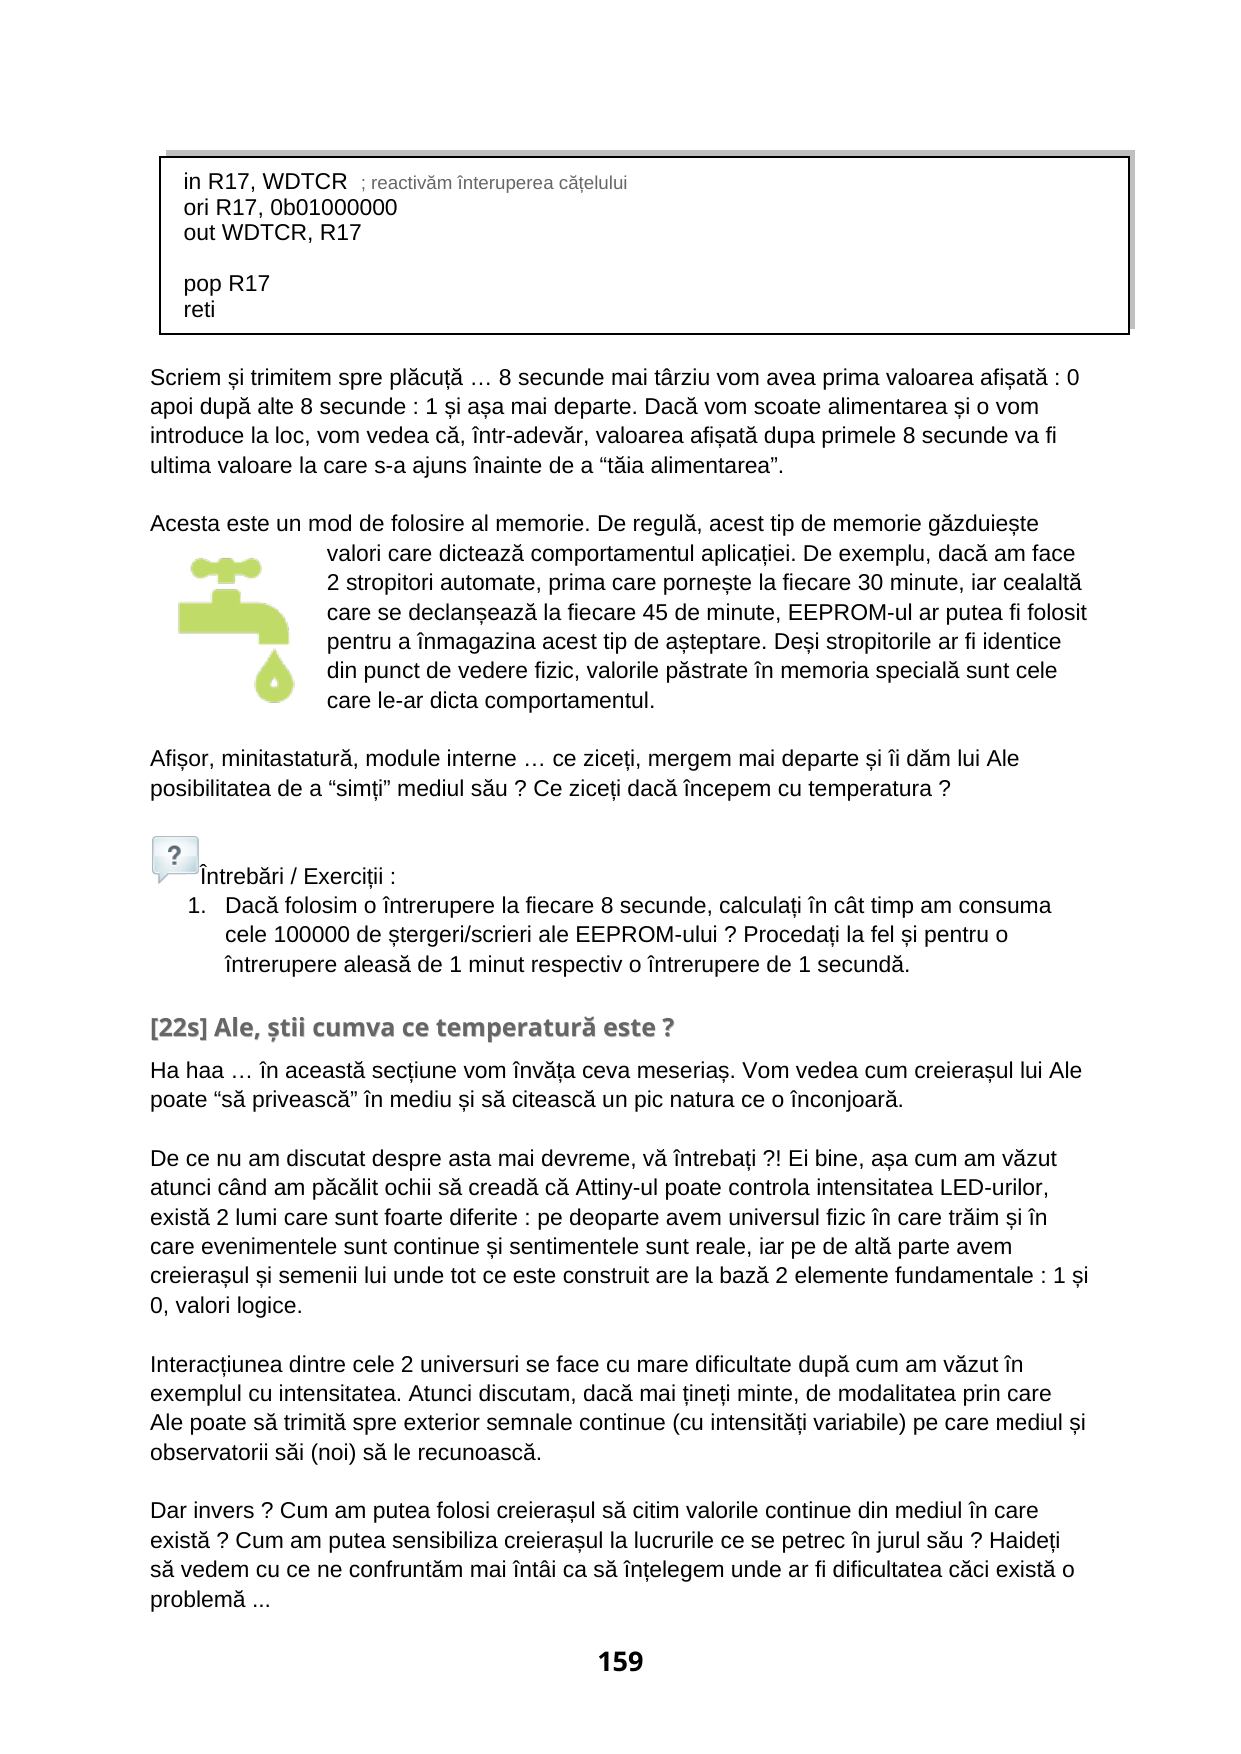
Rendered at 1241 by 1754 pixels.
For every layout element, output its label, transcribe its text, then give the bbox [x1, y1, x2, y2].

picture [146, 540, 327, 721]
text Scriem și trimitem spre plăcuță … 8 secunde mai târziu vom avea prima valoarea afișată : 0 apoi după alte 8 secunde : 1 și așa mai departe. Dacă vom scoate alimentarea și o vom introduce la loc, vom vedea că, într-adevăr, valoarea afișată dupa primele 8 secunde va fi ultima valoare la care s-a ajuns înainte de a “tăia alimentarea”. [150, 364, 1091, 478]
subtitle [22s] Ale, știi cumva ce temperatură este ? [150, 1010, 1091, 1044]
text Întrebări / Exerciții : [150, 860, 1091, 889]
text Acesta este un mod de folosire al memorie. De regulă, acest tip de memorie găzduiește valori care dictează comportamentul aplicației. De exemplu, dacă am face 2 stropitori automate, prima care pornește la fiecare 30 minute, iar cealaltă care se declanșează la fiecare 45 de minute, EEPROM-ul ar putea fi folosit pentru a înmagazina acest tip de așteptare. Deși stropitorile ar fi identice din punct de vedere fizic, valorile păstrate în memoria specială sunt cele care le-ar dicta comportamentul. [150, 511, 1091, 713]
text De ce nu am discutat despre asta mai devreme, vă întrebați ?! Ei bine, așa cum am văzut atunci când am păcălit ochii să creadă că Attiny-ul poate controla intensitatea LED-urilor, există 2 lumi care sunt foarte diferite : pe deoparte avem universul fizic în care trăim și în care evenimentele sunt continue și sentimentele sunt reale, iar pe de altă parte avem creierașul și semenii lui unde tot ce este construit are la bază 2 elemente fundamentale : 1 și 0, valori logice. [150, 1146, 1091, 1318]
table_header in R17, WDTCR ; reactivăm înteruperea cățelului ori R17, 0b01000000 out WDTCR, R17 pop R17 reti [161, 158, 1128, 333]
text Interacțiunea dintre cele 2 universuri se face cu mare dificultate după cum am văzut în exemplul cu intensitatea. Atunci discutam, dacă mai țineți minte, de modalitatea prin care Ale poate să trimită spre exterior semnale continue (cu intensități variabile) pe care mediul și observatorii săi (noi) să le recunoască. [150, 1351, 1091, 1465]
text Afișor, minitastatură, module interne … ce ziceți, mergem mai departe și îi dăm lui Ale posibilitatea de a “simți” mediul său ? Ce ziceți dacă începem cu temperatura ? [150, 746, 1091, 801]
text Ha haa … în această secțiune vom învăța ceva meseriaș. Vom vedea cum creierașul lui Ale poate “să privească” în mediu și să citească un pic natura ce o înconjoară. [150, 1058, 1091, 1113]
picture [150, 834, 200, 885]
list Dacă folosim o întrerupere la fiecare 8 secunde, calculați în cât timp am consuma cele 100000 de ștergeri/scrieri ale EEPROM-ului ? Procedați la fel și pentru o întrerupere aleasă de 1 minut respectiv o întrerupere de 1 secundă. [187, 893, 1091, 977]
text Dar invers ? Cum am putea folosi creierașul să citim valorile continue din mediul în care există ? Cum am putea sensibiliza creierașul la lucrurile ce se petrec în jurul său ? Haideți să vedem cu ce ne confruntăm mai întâi ca să înțelegem unde ar fi dificultatea căci există o problemă ... [150, 1498, 1091, 1612]
